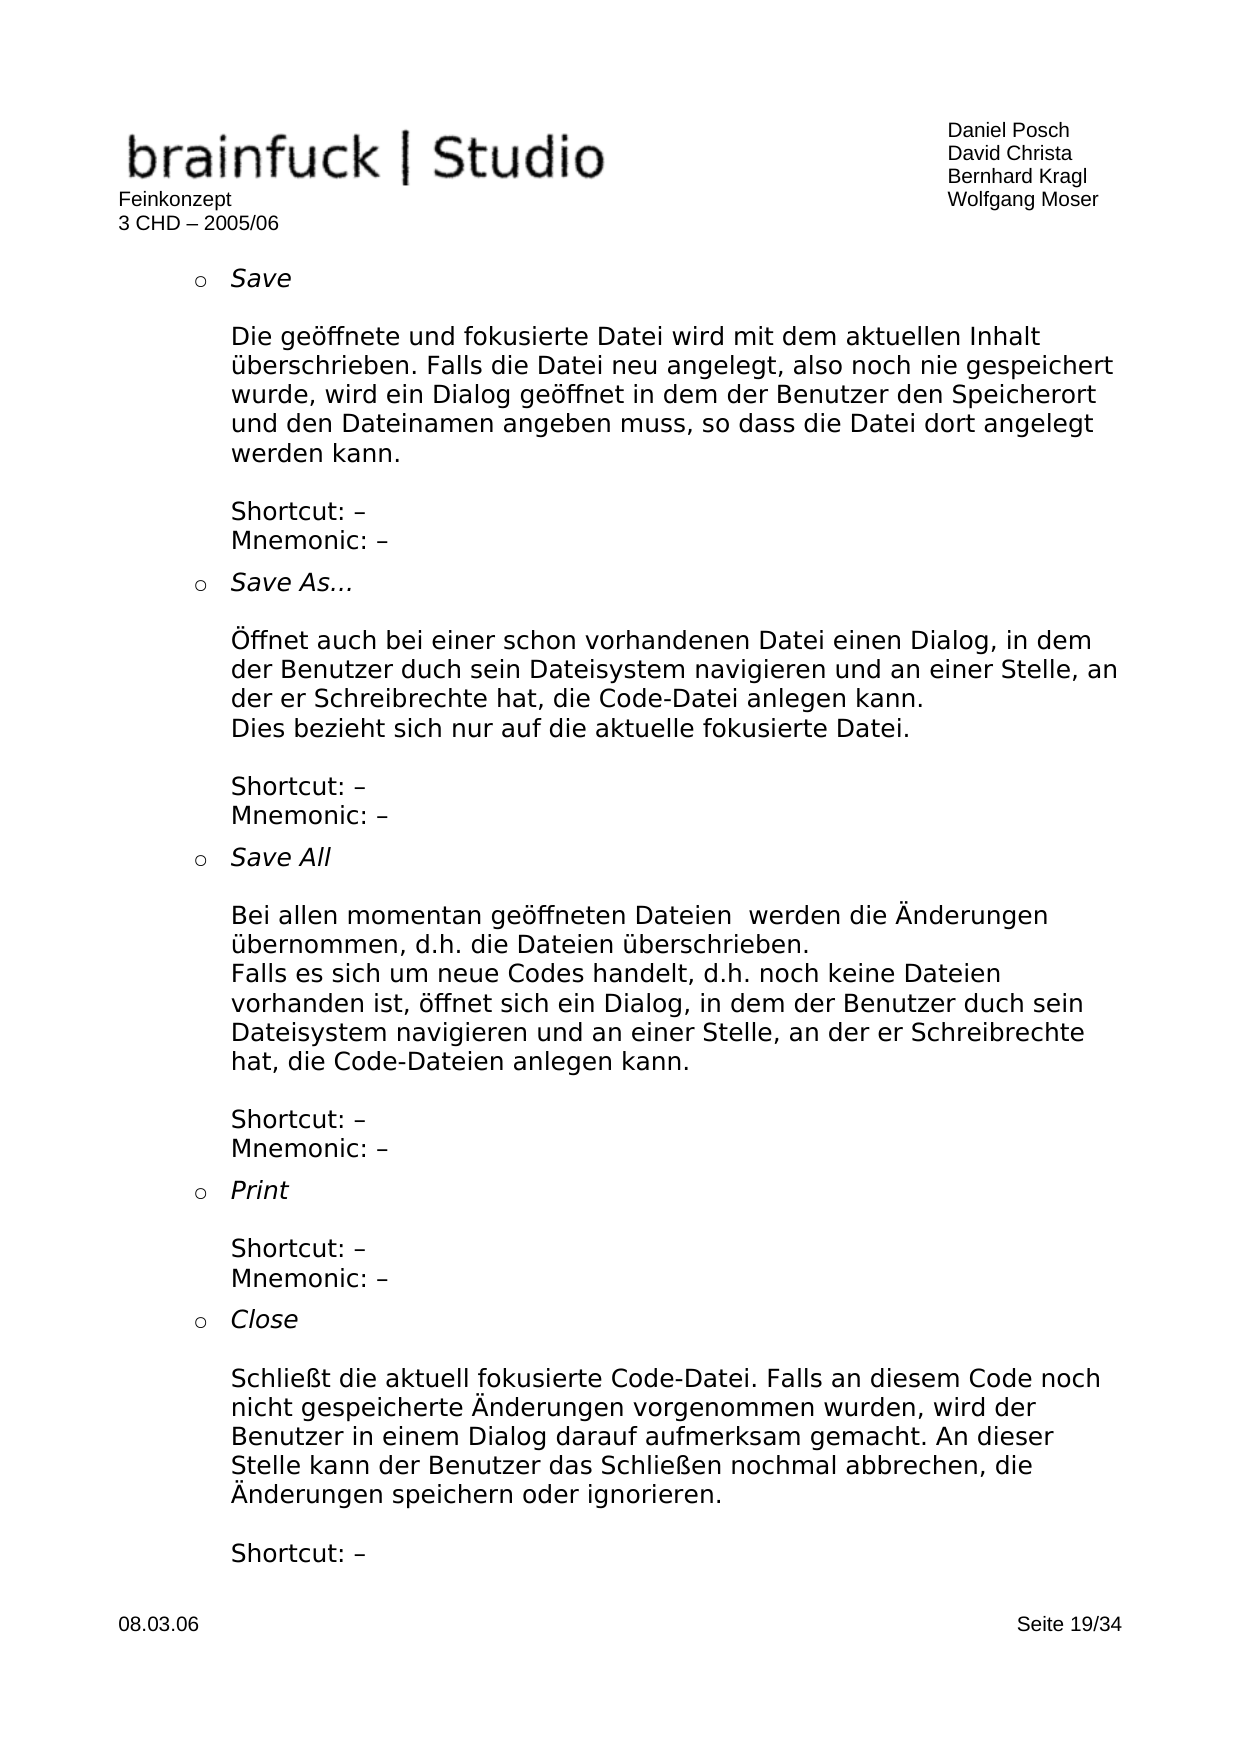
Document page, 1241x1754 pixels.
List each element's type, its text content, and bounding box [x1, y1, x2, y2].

list Save As... Öffnet auch bei einer schon vorhandenen Datei einen Dialog, in dem der Benutzer duch sein Dateisystem navigieren und an einer Stelle, an der er Schreibrechte hat, die Code-Datei anlegen kann. Dies bezieht sich nur auf die aktuelle fokusierte Datei. Shortcut: – Mnemonic: – [193, 568, 1122, 830]
list Save All Bei allen momentan geöffneten Dateien werden die Änderungen übernommen, d.h. die Dateien überschrieben. Falls es sich um neue Codes handelt, d.h. noch keine Dateien vorhanden ist, öffnet sich ein Dialog, in dem der Benutzer duch sein Dateisystem navigieren und an einer Stelle, an der er Schreibrechte hat, die Code-Dateien anlegen kann. Shortcut: – Mnemonic: – [193, 843, 1122, 1164]
list Save Die geöffnete und fokusierte Datei wird mit dem aktuellen Inhalt überschrieben. Falls die Datei neu angelegt, also noch nie gespeichert wurde, wird ein Dialog geöffnet in dem der Benutzer den Speicherort und den Dateinamen angeben muss, so dass die Datei dort angelegt werden kann. Shortcut: – Mnemonic: – [193, 264, 1122, 555]
picture [118, 118, 609, 187]
list Close Schließt die aktuell fokusierte Code-Datei. Falls an diesem Code noch nicht gespeicherte Änderungen vorgenommen wurden, wird der Benutzer in einem Dialog darauf aufmerksam gemacht. An dieser Stelle kann der Benutzer das Schließen nochmal abbrechen, die Änderungen speichern oder ignorieren. Shortcut: – [193, 1305, 1122, 1568]
list Print Shortcut: – Mnemonic: – [193, 1176, 1122, 1293]
